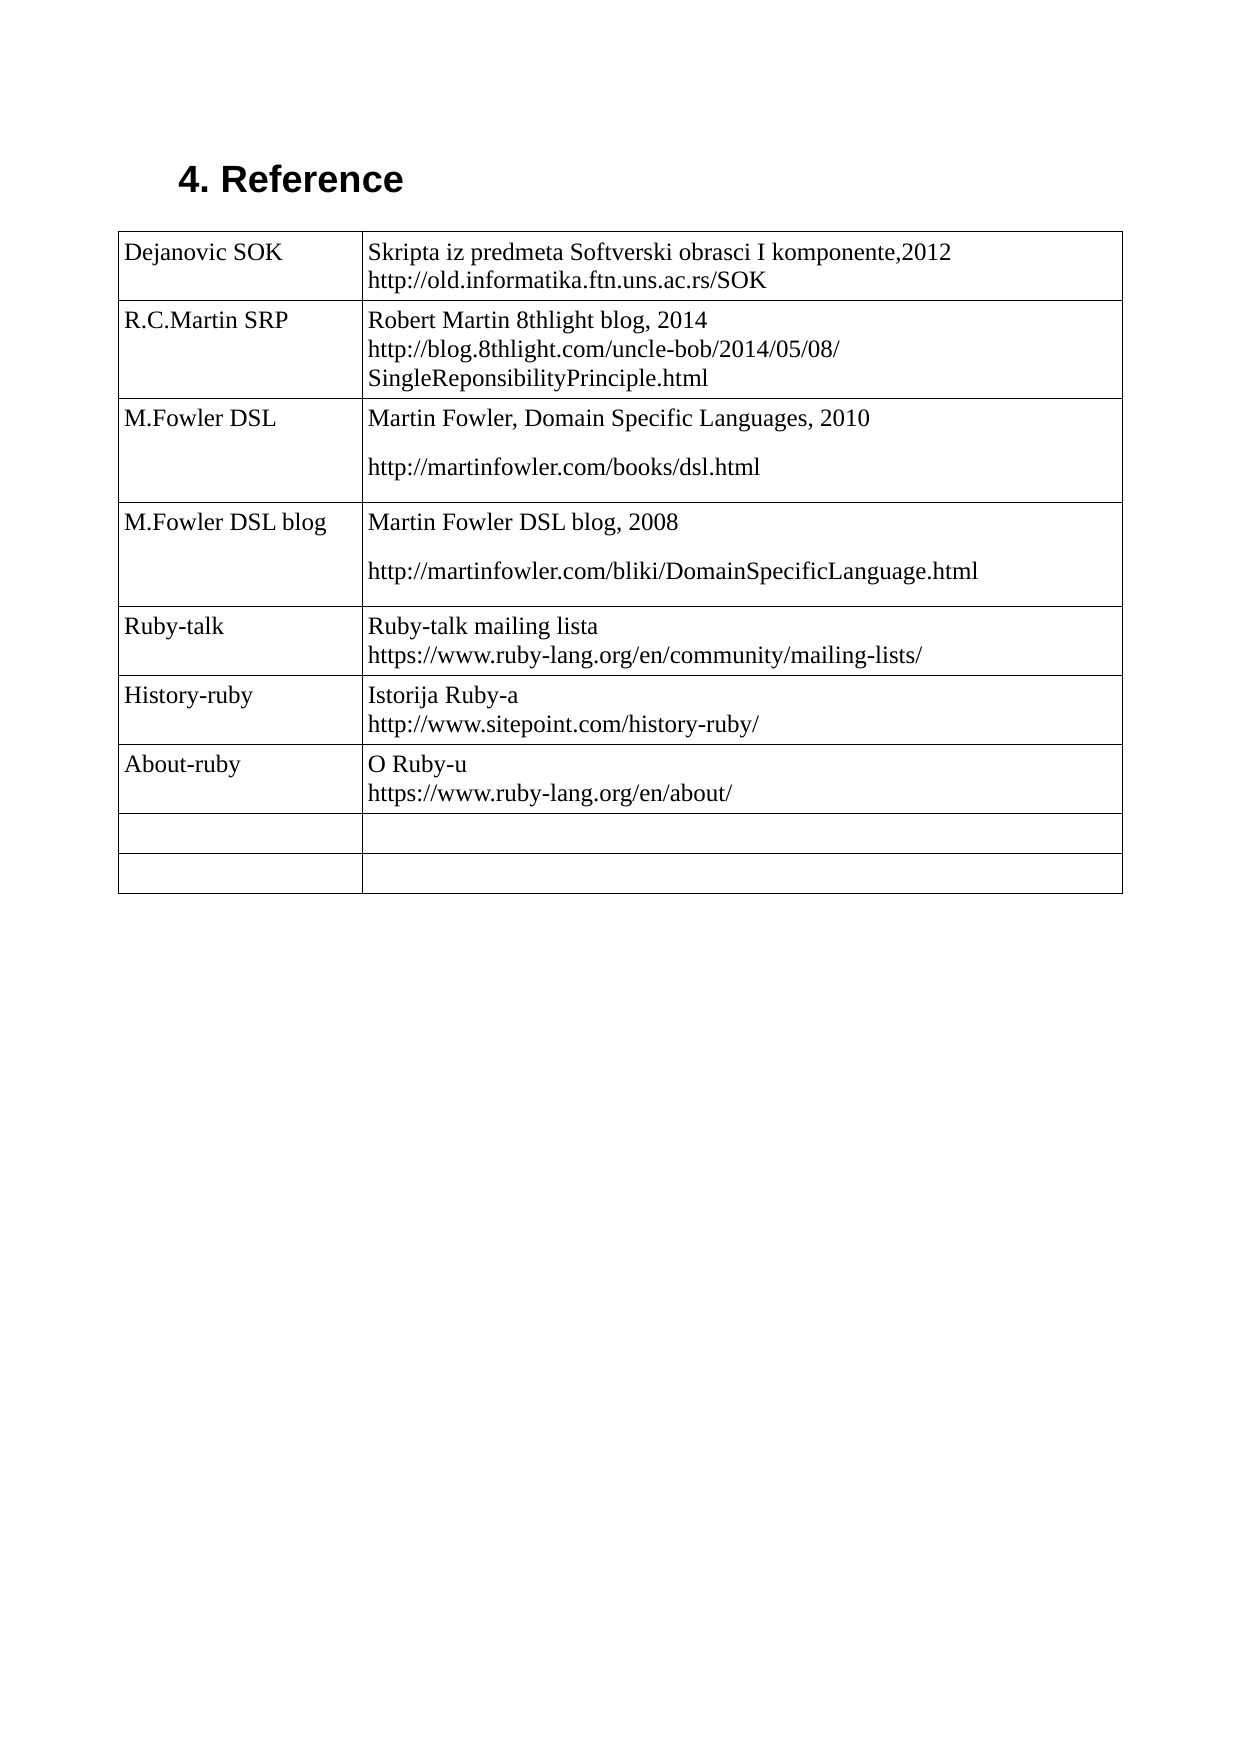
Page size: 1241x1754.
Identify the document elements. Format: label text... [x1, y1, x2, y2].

table_cell [363, 854, 1122, 893]
table_cell Robert Martin 8thlight blog, 2014 http://blog.8thlight.com/uncle-bob/2014/05/08/SingleReponsibilityPrinciple.html [363, 301, 1122, 398]
subtitle Reference [118, 157, 1122, 201]
table_cell Ruby-talk [119, 607, 362, 674]
table_cell Martin Fowler DSL blog, 2008 http://martinfowler.com/bliki/DomainSpecificLanguage.html [363, 503, 1122, 606]
table_cell R.C.Martin SRP [119, 301, 362, 398]
table_cell Istorija Ruby-a http://www.sitepoint.com/history-ruby/ [363, 676, 1122, 744]
table_cell [119, 814, 362, 853]
table_cell Martin Fowler, Domain Specific Languages, 2010 http://martinfowler.com/books/dsl.html [363, 399, 1122, 502]
table_cell History-ruby [119, 676, 362, 744]
table_header Dejanovic SOK [119, 232, 362, 300]
table_cell O Ruby-u https://www.ruby-lang.org/en/about/ [363, 745, 1122, 813]
table_cell [363, 814, 1122, 853]
table_cell M.Fowler DSL [119, 399, 362, 502]
table_cell Ruby-talk mailing lista https://www.ruby-lang.org/en/community/mailing-lists/ [363, 607, 1122, 674]
table_cell About-ruby [119, 745, 362, 813]
table_cell M.Fowler DSL blog [119, 503, 362, 606]
table_cell [119, 854, 362, 893]
table_header Skripta iz predmeta Softverski obrasci I komponente,2012 http://old.informatika.ftn.uns.ac.rs/SOK [363, 232, 1122, 300]
